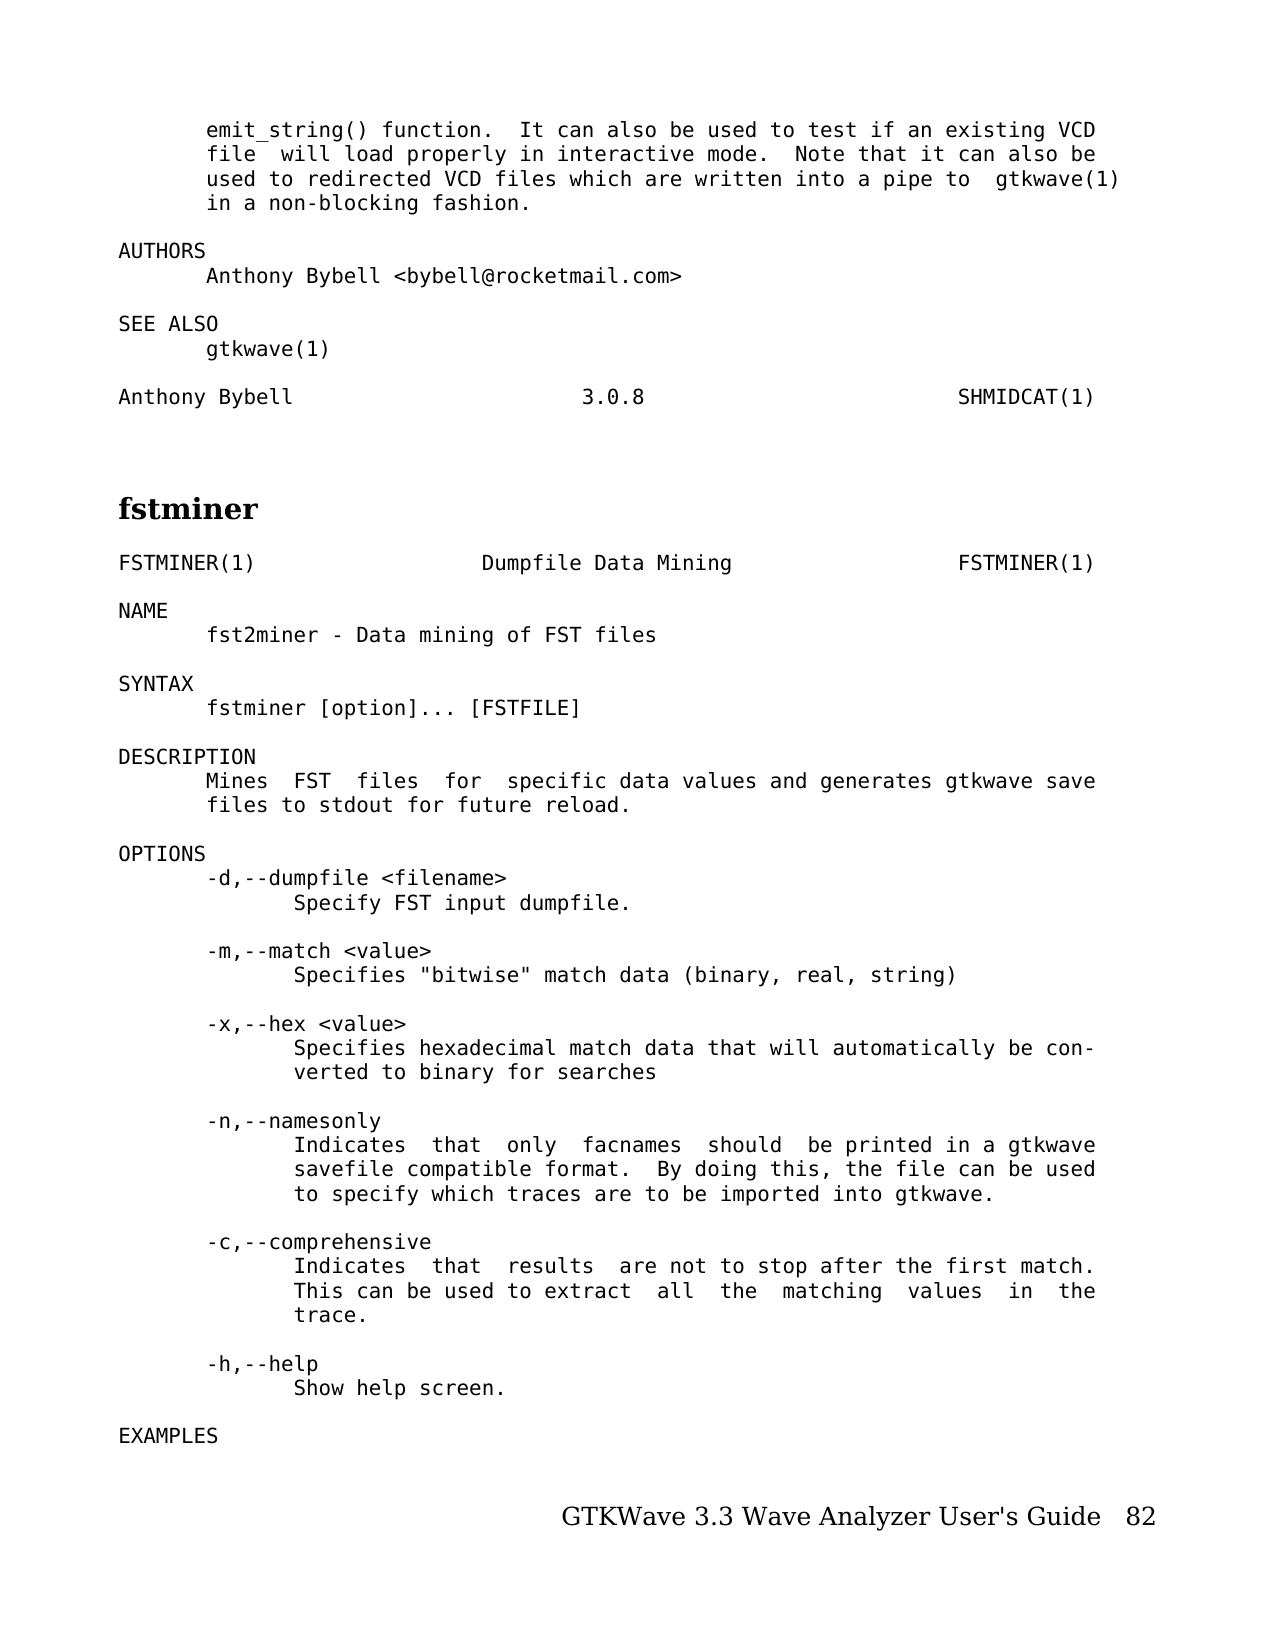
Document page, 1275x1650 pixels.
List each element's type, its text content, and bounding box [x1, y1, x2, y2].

text FSTMINER(1) Dumpfile Data Mining FSTMINER(1) [118, 551, 1157, 575]
text Anthony Bybell <bybell@rocketmail.com> [118, 264, 1157, 288]
text used to redirected VCD files which are written into a pipe to gtkwave(1) [118, 167, 1157, 191]
text Specify FST input dumpfile. [118, 891, 1157, 915]
text This can be used to extract all the matching values in the [118, 1279, 1157, 1303]
text Specifies "bitwise" match data (binary, real, string) [118, 963, 1157, 988]
text Mines FST files for specific data values and generates gtkwave save [118, 769, 1157, 793]
text -h,--help [118, 1352, 1157, 1376]
text EXAMPLES [118, 1424, 1157, 1449]
text Anthony Bybell 3.0.8 SHMIDCAT(1) [118, 385, 1157, 409]
text fst2miner - Data mining of FST files [118, 623, 1157, 648]
text savefile compatible format. By doing this, the file can be used [118, 1157, 1157, 1182]
text -n,--namesonly [118, 1109, 1157, 1133]
text file will load properly in interactive mode. Note that it can also be [118, 142, 1157, 167]
text verted to binary for searches [118, 1060, 1157, 1085]
text SEE ALSO [118, 312, 1157, 337]
text AUTHORS [118, 239, 1157, 264]
text emit_string() function. It can also be used to test if an existing VCD [118, 118, 1157, 142]
text NAME [118, 599, 1157, 623]
text trace. [118, 1303, 1157, 1327]
text -d,--dumpfile <filename> [118, 866, 1157, 891]
text OPTIONS [118, 842, 1157, 866]
text Specifies hexadecimal match data that will automatically be con- [118, 1036, 1157, 1060]
text -m,--match <value> [118, 939, 1157, 963]
subtitle fstminer [118, 492, 1157, 526]
text Indicates that results are not to stop after the first match. [118, 1254, 1157, 1279]
text -x,--hex <value> [118, 1012, 1157, 1036]
text -c,--comprehensive [118, 1230, 1157, 1254]
text Indicates that only facnames should be printed in a gtkwave [118, 1133, 1157, 1157]
text Show help screen. [118, 1376, 1157, 1400]
text in a non-blocking fashion. [118, 191, 1157, 215]
text DESCRIPTION [118, 745, 1157, 769]
text fstminer [option]... [FSTFILE] [118, 696, 1157, 721]
text to specify which traces are to be imported into gtkwave. [118, 1182, 1157, 1206]
text files to stdout for future reload. [118, 793, 1157, 818]
text gtkwave(1) [118, 337, 1157, 361]
text SYNTAX [118, 672, 1157, 696]
